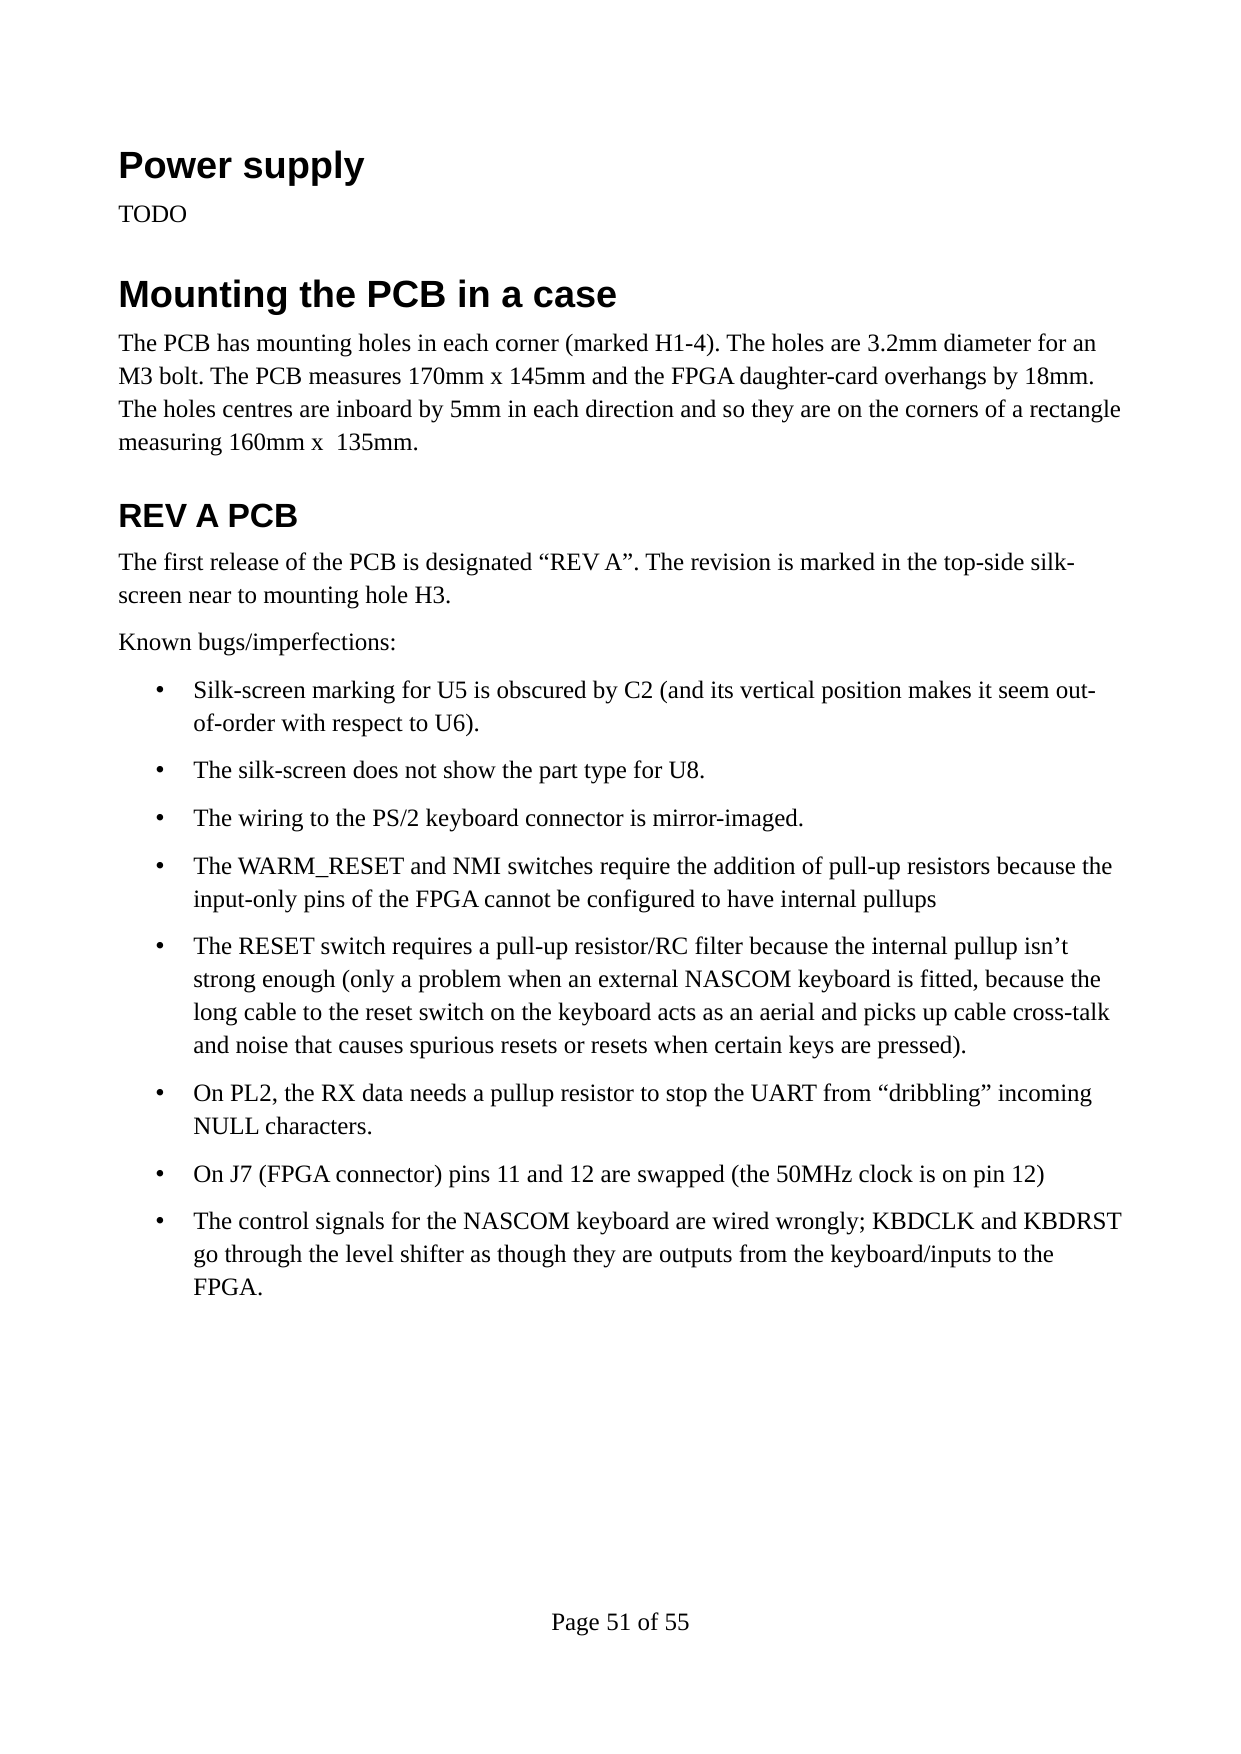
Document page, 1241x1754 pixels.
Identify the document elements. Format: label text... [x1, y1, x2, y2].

list The wiring to the PS/2 keyboard connector is mirror-imaged. [156, 803, 1122, 832]
list The WARM_RESET and NMI switches require the addition of pull-up resistors because the input-only pins of the FPGA cannot be configured to have internal pullups [156, 851, 1122, 912]
text Known bugs/imperfections: [118, 627, 1122, 656]
subtitle Power supply [118, 143, 1122, 187]
list On PL2, the RX data needs a pullup resistor to stop the UART from “dribbling” incoming NULL characters. [156, 1078, 1122, 1140]
text TODO [118, 199, 1122, 228]
list Silk-screen marking for U5 is obscured by C2 (and its vertical position makes it seem out-of-order with respect to U6). [156, 675, 1122, 737]
subtitle Mounting the PCB in a case [118, 272, 1122, 316]
list The RESET switch requires a pull-up resistor/RC filter because the internal pullup isn’t strong enough (only a problem when an external NASCOM keyboard is fitted, because the long cable to the reset switch on the keyboard acts as an aerial and picks up cable cross-talk and noise that causes spurious resets or resets when certain keys are pressed). [156, 931, 1122, 1059]
list The silk-screen does not show the part type for U8. [156, 756, 1122, 784]
text The first release of the PCB is designated “REV A”. The revision is marked in the top-side silk-screen near to mounting hole H3. [118, 547, 1122, 608]
list On J7 (FPGA connector) pins 11 and 12 are swapped (the 50MHz clock is on pin 12) [156, 1159, 1122, 1187]
subtitle REV A PCB [118, 496, 1122, 534]
list The control signals for the NASCOM keyboard are wired wrongly; KBDCLK and KBDRST go through the level shifter as though they are outputs from the keyboard/inputs to the FPGA. [156, 1206, 1122, 1301]
text The PCB has mounting holes in each corner (marked H1-4). The holes are 3.2mm diameter for an M3 bolt. The PCB measures 170mm x 145mm and the FPGA daughter-card overhangs by 18mm. The holes centres are inboard by 5mm in each direction and so they are on the corners of a rectangle measuring 160mm x 135mm. [118, 328, 1122, 456]
